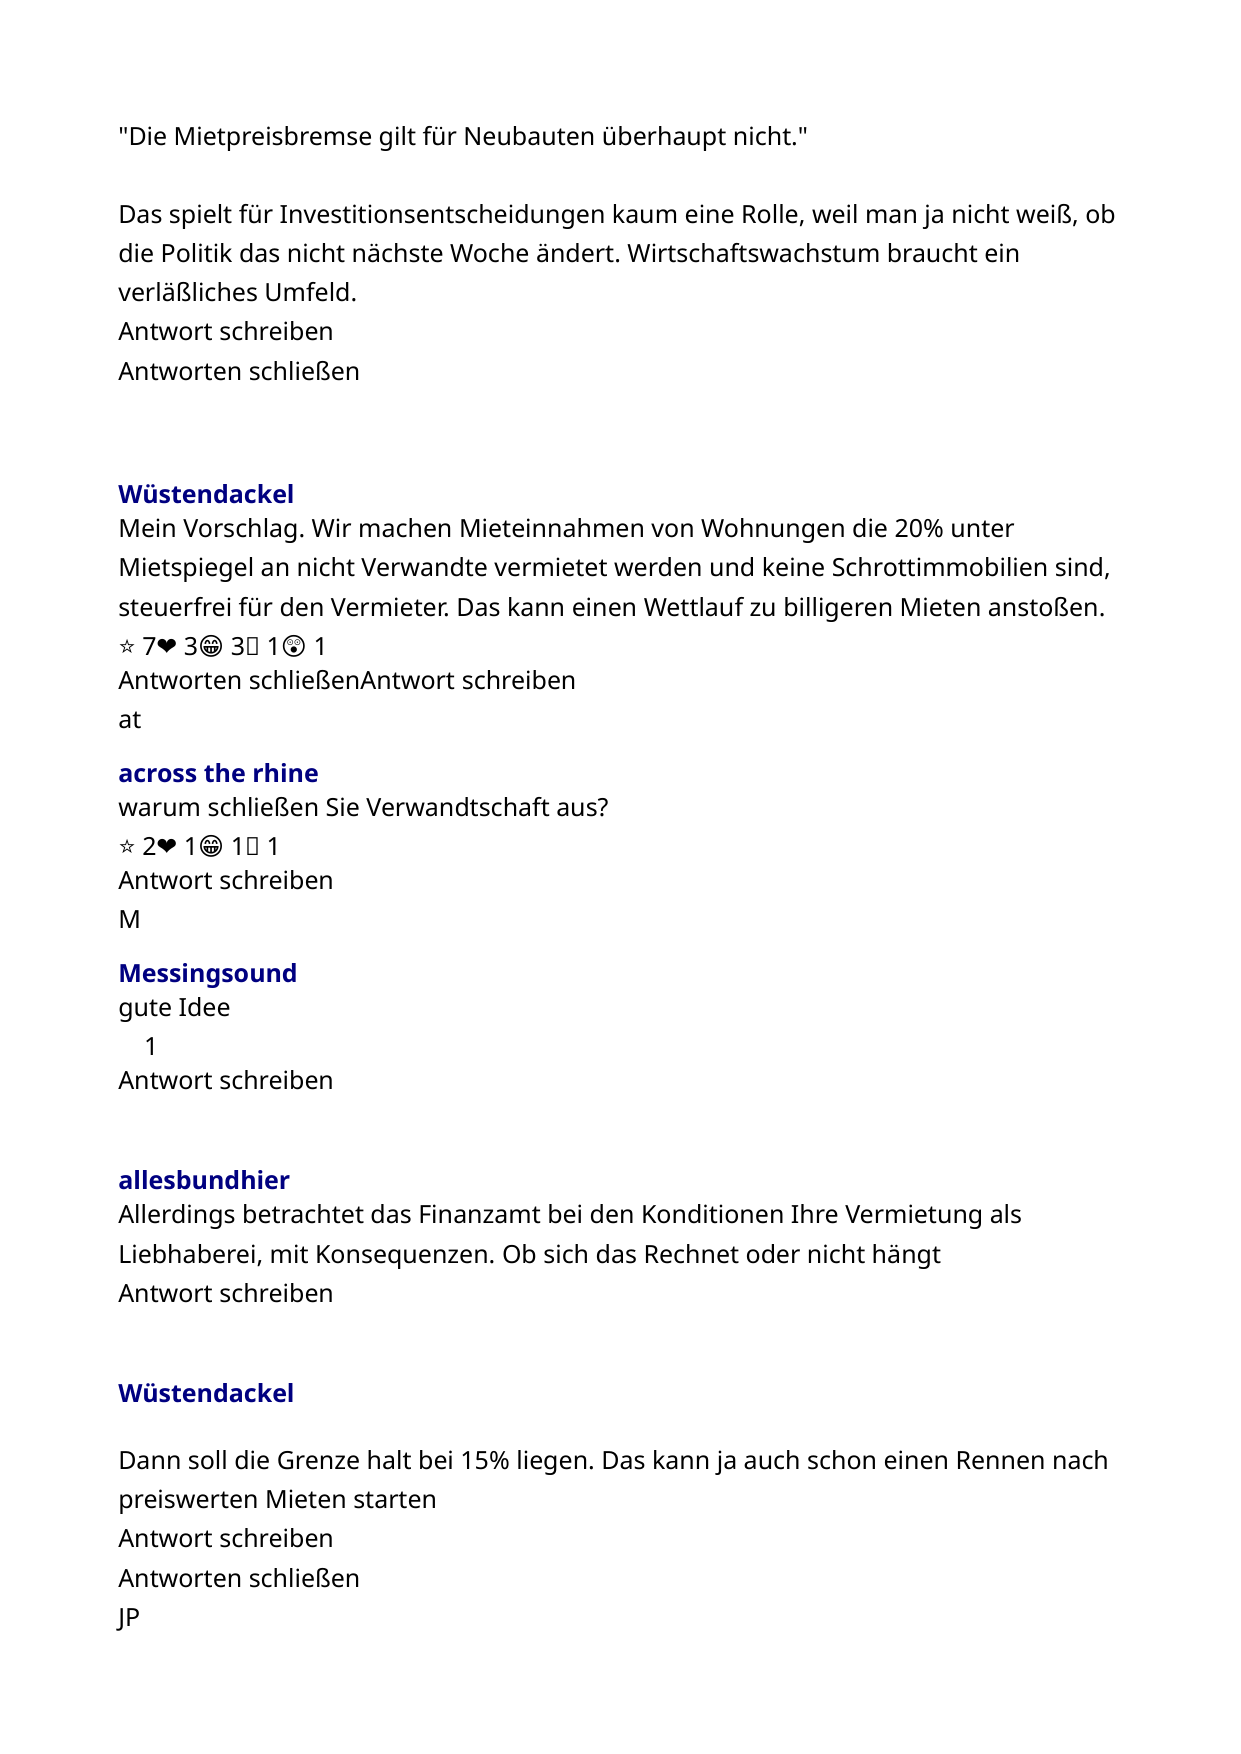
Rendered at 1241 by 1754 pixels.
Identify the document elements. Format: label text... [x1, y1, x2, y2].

text Antwort schreiben [118, 314, 1122, 348]
subtitle across the rhine [118, 755, 1122, 789]
text ⭐️ 7❤️ 3😁 3🤨 1😲 1 [118, 628, 1122, 662]
text Antworten schließen [118, 353, 1122, 387]
subtitle Messingsound [118, 956, 1122, 989]
text at [118, 702, 1122, 736]
subtitle Wüstendackel [118, 477, 1122, 511]
subtitle allesbundhier [118, 1163, 1122, 1197]
text Antwort schreiben [118, 1521, 1122, 1555]
text Dann soll die Grenze halt bei 15% liegen. Das kann ja auch schon einen Rennen nach preiswerten Mieten starten [118, 1443, 1122, 1516]
text Antwort schreiben [118, 1063, 1122, 1097]
text Allerdings betrachtet das Finanzamt bei den Konditionen Ihre Vermietung als Liebhaberei, mit Konsequenzen. Ob sich das Rechnet oder nicht hängt [118, 1197, 1122, 1270]
text Mein Vorschlag. Wir machen Mieteinnahmen von Wohnungen die 20% unter Mietspiegel an nicht Verwandte vermietet werden und keine Schrottimmobilien sind, steuerfrei für den Vermieter. Das kann einen Wettlauf zu billigeren Mieten anstoßen. [118, 511, 1122, 623]
text M [118, 902, 1122, 936]
text warum schließen Sie Verwandtschaft aus? [118, 789, 1122, 823]
text Antworten schließen [118, 1560, 1122, 1594]
text JP [118, 1599, 1122, 1633]
text Antworten schließenAntwort schreiben [118, 662, 1122, 696]
text "Die Mietpreisbremse gilt für Neubauten überhaupt nicht." Das spielt für Investitionsentscheidungen kaum eine Rolle, weil man ja nicht weiß, ob die Politik das nicht nächste Woche ändert. Wirtschaftswachstum braucht ein verläßliches Umfeld. [118, 118, 1122, 309]
text Antwort schreiben [118, 1275, 1122, 1309]
text ⭐️ 2❤️ 1😁 1🤨 1 [118, 828, 1122, 863]
subtitle Wüstendackel [118, 1376, 1122, 1410]
text Antwort schreiben [118, 863, 1122, 897]
text 🤨 1 [118, 1029, 1122, 1063]
text gute Idee [118, 989, 1122, 1024]
